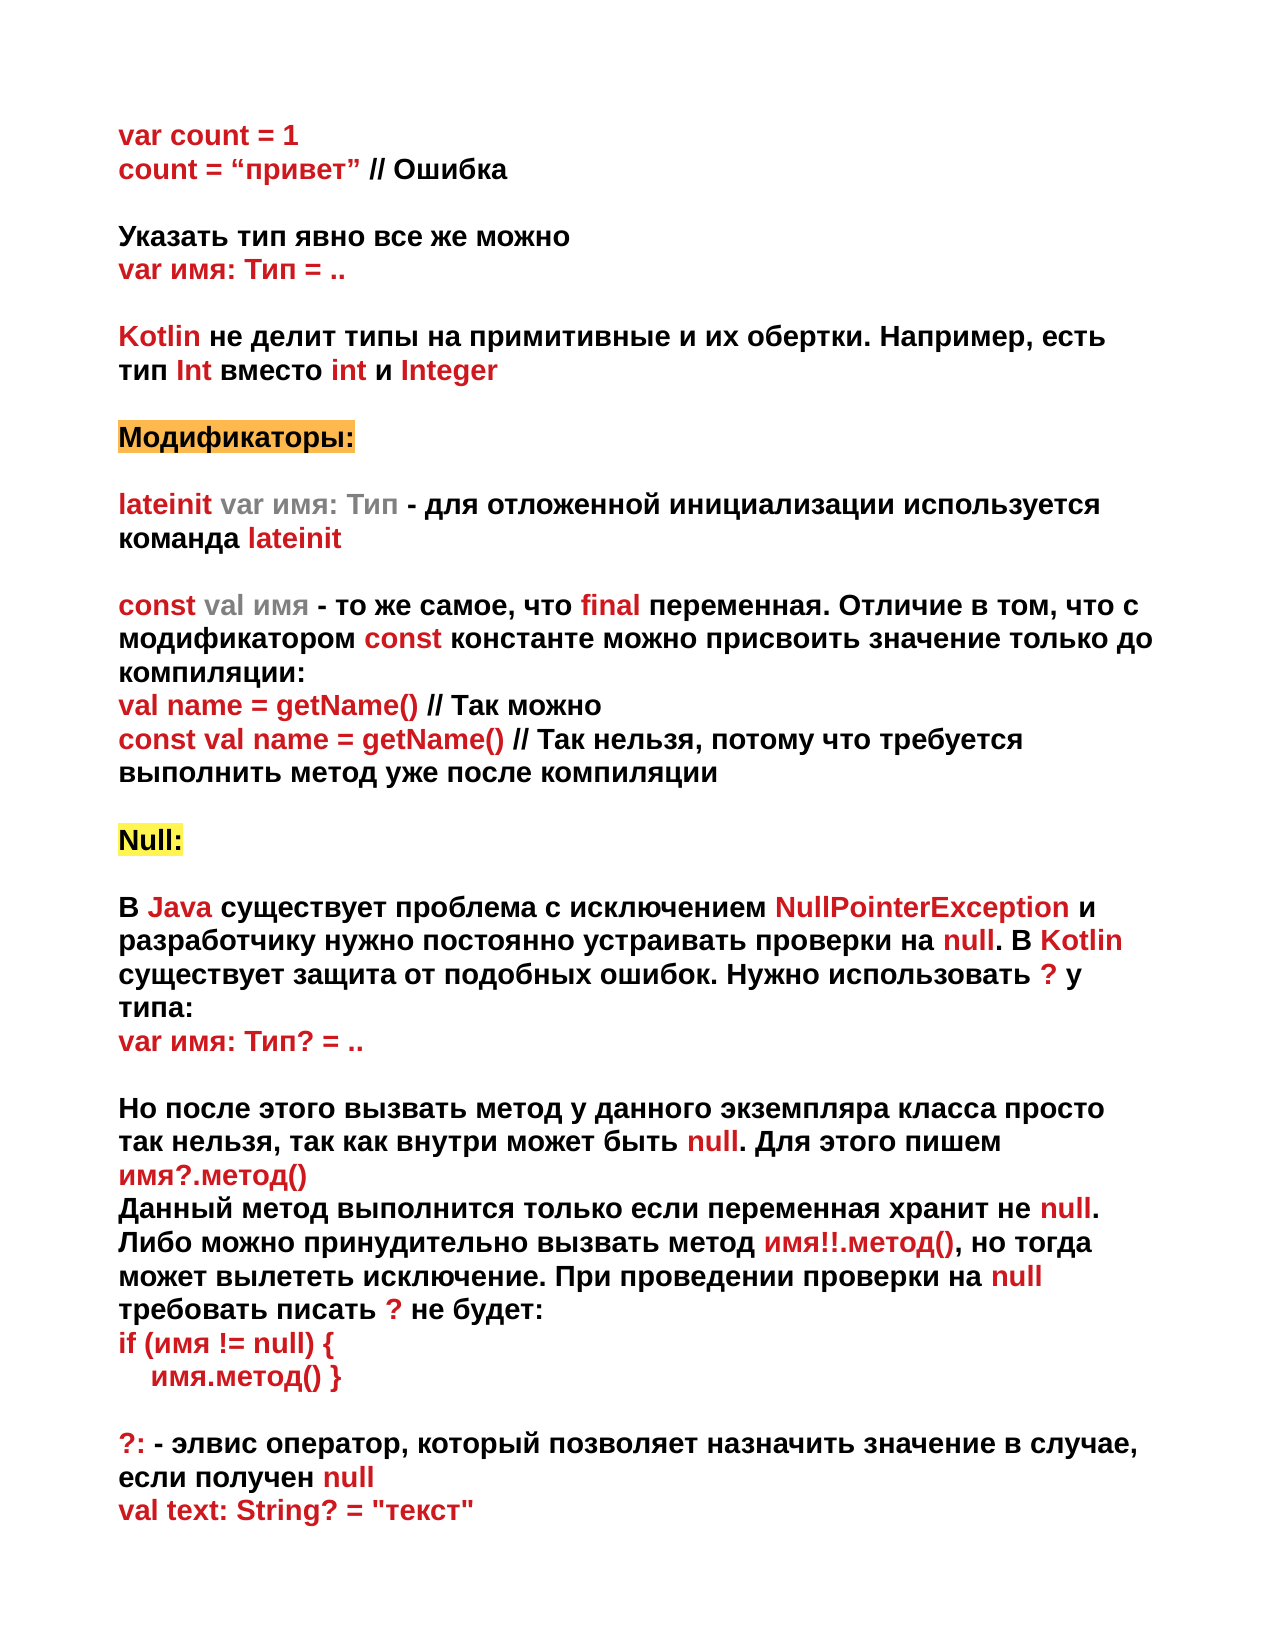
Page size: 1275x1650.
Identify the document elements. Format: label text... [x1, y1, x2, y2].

text val name = getName() // Так можно [118, 688, 1157, 722]
text Но после этого вызвать метод у данного экземпляра класса просто так нельзя, так как внутри может быть null. Для этого пишем [118, 1091, 1157, 1158]
text lateinit var имя: Тип - для отложенной инициализации используется команда lateinit [118, 487, 1157, 554]
text имя?.метод() [118, 1158, 1157, 1191]
text Null: [118, 822, 1157, 856]
text Kotlin не делит типы на примитивные и их обертки. Например, есть тип Int вместо int и Integer [118, 319, 1157, 386]
text Данный метод выполнится только если переменная хранит не null. Либо можно принудительно вызвать метод имя!!.метод(), но тогда может вылететь исключение. При проведении проверки на null требовать писать ? не будет: [118, 1191, 1157, 1326]
text Модификаторы: [118, 420, 1157, 453]
text var имя: Тип? = .. [118, 1024, 1157, 1057]
text count = “привет” // Ошибка [118, 152, 1157, 185]
text const val имя - то же самое, что final переменная. Отличие в том, что с модификатором const константе можно присвоить значение только до компиляции: [118, 588, 1157, 688]
text var count = 1 [118, 118, 1157, 152]
text В Java существует проблема с исключением NullPointerException и разработчику нужно постоянно устраивать проверки на null. В Kotlin существует защита от подобных ошибок. Нужно использовать ? у типа: [118, 889, 1157, 1024]
text val text: String? = "текст" [118, 1493, 1157, 1527]
text var имя: Тип = .. [118, 252, 1157, 286]
text ?: - элвис оператор, который позволяет назначить значение в случае, если получен null [118, 1426, 1157, 1493]
text Указать тип явно все же можно [118, 219, 1157, 252]
text имя.метод() } [118, 1359, 1157, 1393]
text if (имя != null) { [118, 1326, 1157, 1359]
text const val name = getName() // Так нельзя, потому что требуется выполнить метод уже после компиляции [118, 722, 1157, 789]
